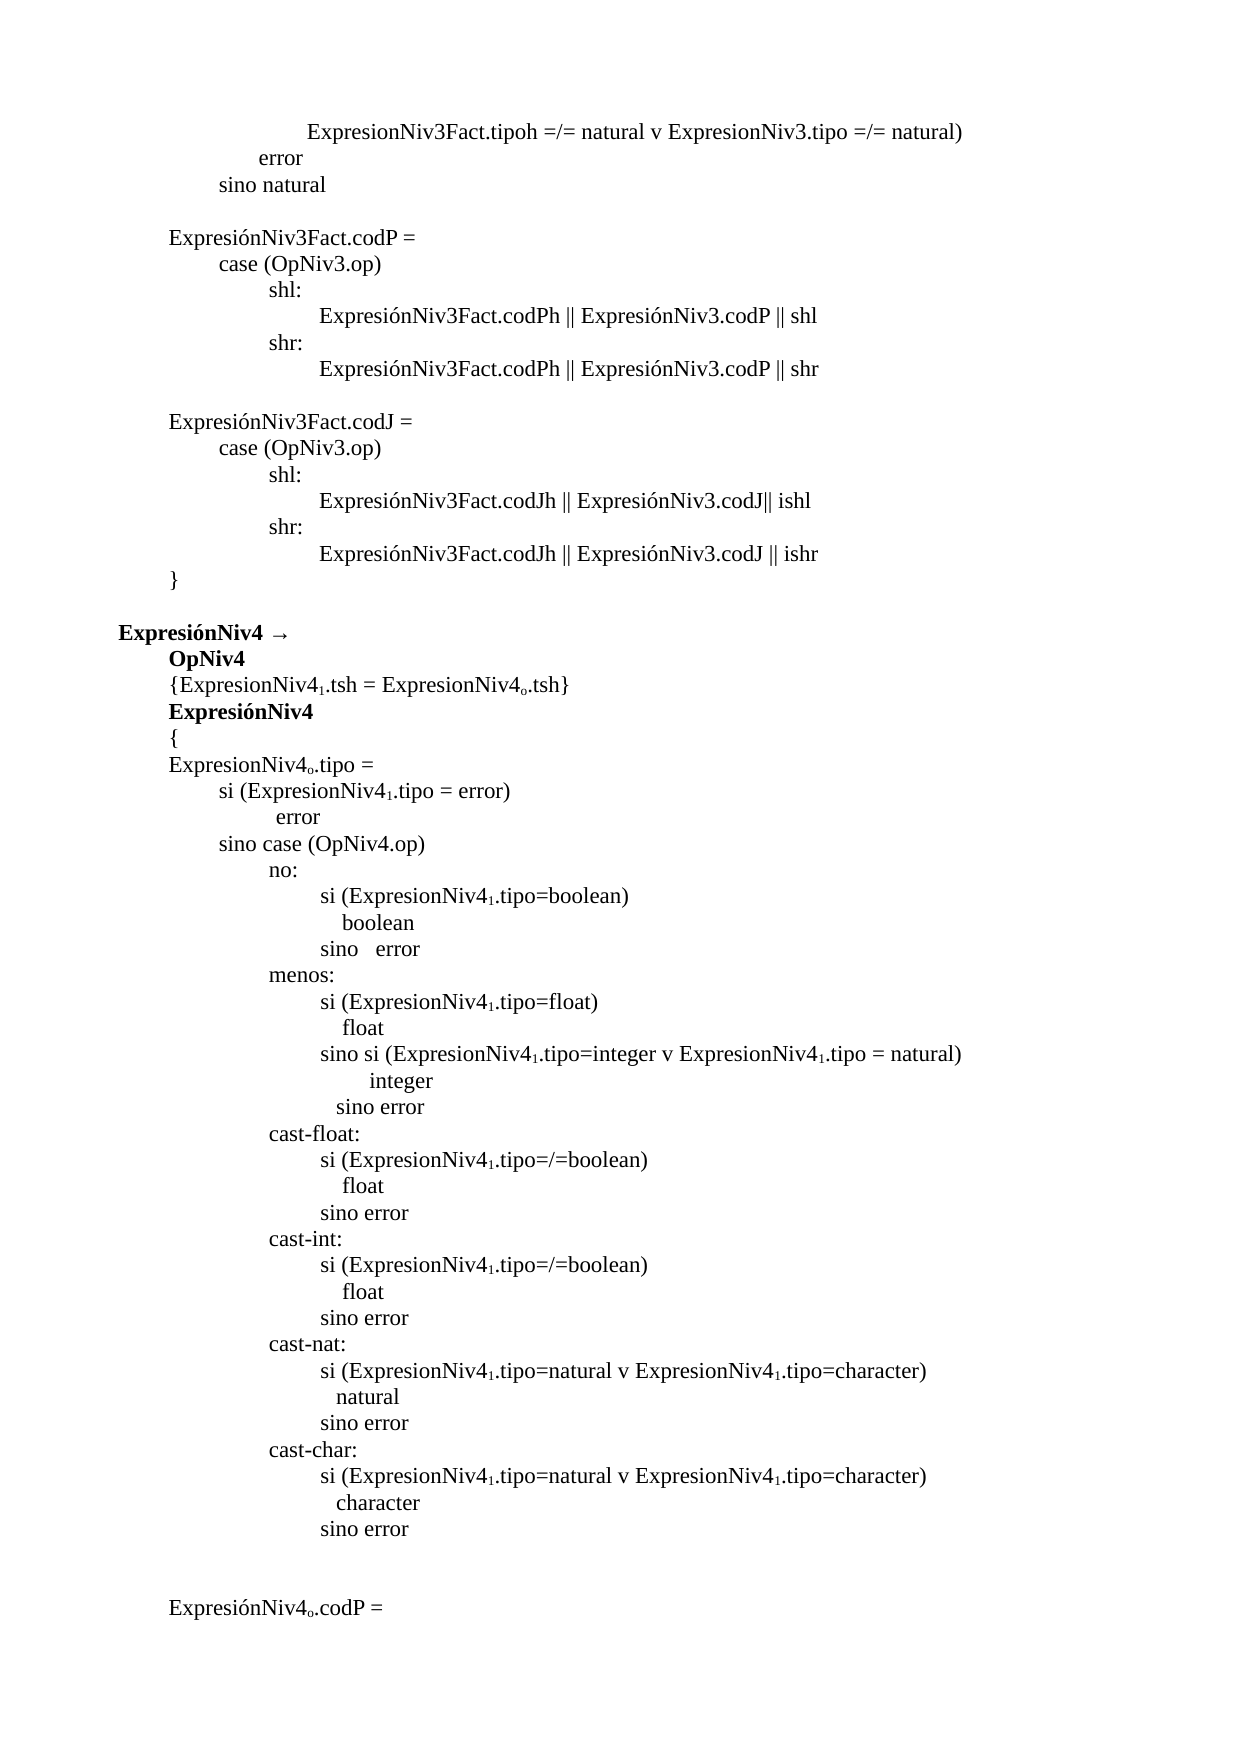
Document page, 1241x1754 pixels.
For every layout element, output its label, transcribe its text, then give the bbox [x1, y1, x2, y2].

text case (OpNiv3.op) [118, 250, 1122, 276]
text sino error [118, 1515, 1122, 1541]
text si (ExpresionNiv41.tipo=/=boolean) [118, 1251, 1122, 1278]
text si (ExpresionNiv41.tipo=boolean) [118, 882, 1122, 909]
text ExpresiónNiv3Fact.codPh || ExpresiónNiv3.codP || shl [118, 303, 1122, 329]
text sino case (OpNiv4.op) [118, 830, 1122, 856]
text menos: [118, 961, 1122, 988]
text sino natural [118, 171, 1122, 197]
text ExpresionNiv4o.tipo = [118, 751, 1122, 777]
text } [118, 566, 1122, 592]
text OpNiv4 [118, 645, 1122, 672]
text ExpresiónNiv3Fact.codJh || ExpresiónNiv3.codJ|| ishl [118, 487, 1122, 513]
text character [118, 1488, 1122, 1515]
text cast-char: [118, 1436, 1122, 1462]
text ExpresiónNiv3Fact.codP = [118, 223, 1122, 250]
text integer [118, 1067, 1122, 1093]
text { [118, 724, 1122, 751]
text ExpresiónNiv4o.codP = [118, 1594, 1122, 1620]
text ExpresiónNiv4 → [118, 619, 1122, 645]
text cast-float: [118, 1119, 1122, 1146]
text ExpresiónNiv3Fact.codJh || ExpresiónNiv3.codJ || ishr [118, 540, 1122, 566]
text ExpresiónNiv3Fact.codJ = [118, 408, 1122, 434]
text si (ExpresionNiv41.tipo=natural v ExpresionNiv41.tipo=character) [118, 1462, 1122, 1488]
text case (OpNiv3.op) [118, 434, 1122, 461]
text ExpresionNiv3Fact.tipoh =/= natural v ExpresionNiv3.tipo =/= natural) [118, 118, 1122, 144]
text sino error [118, 1199, 1122, 1225]
text shl: [118, 461, 1122, 487]
text error [118, 144, 1122, 171]
text sino error [118, 1304, 1122, 1330]
text float [118, 1278, 1122, 1304]
text ExpresiónNiv4 [118, 698, 1122, 724]
text boolean [118, 909, 1122, 935]
text ExpresiónNiv3Fact.codPh || ExpresiónNiv3.codP || shr [118, 355, 1122, 382]
text si (ExpresionNiv41.tipo = error) [118, 777, 1122, 803]
text float [118, 1172, 1122, 1199]
text natural [118, 1383, 1122, 1409]
text shr: [118, 513, 1122, 540]
text sino error [118, 1093, 1122, 1119]
text sino si (ExpresionNiv41.tipo=integer v ExpresionNiv41.tipo = natural) [118, 1041, 1122, 1067]
text sino error [118, 1409, 1122, 1436]
text sino error [118, 935, 1122, 961]
text shl: [118, 276, 1122, 303]
text error [118, 803, 1122, 830]
text si (ExpresionNiv41.tipo=float) [118, 988, 1122, 1014]
text shr: [118, 329, 1122, 355]
text float [118, 1014, 1122, 1041]
text {ExpresionNiv41.tsh = ExpresionNiv4o.tsh} [118, 672, 1122, 698]
text cast-nat: [118, 1330, 1122, 1357]
text si (ExpresionNiv41.tipo=/=boolean) [118, 1146, 1122, 1172]
text cast-int: [118, 1225, 1122, 1251]
text si (ExpresionNiv41.tipo=natural v ExpresionNiv41.tipo=character) [118, 1357, 1122, 1383]
text no: [118, 856, 1122, 882]
